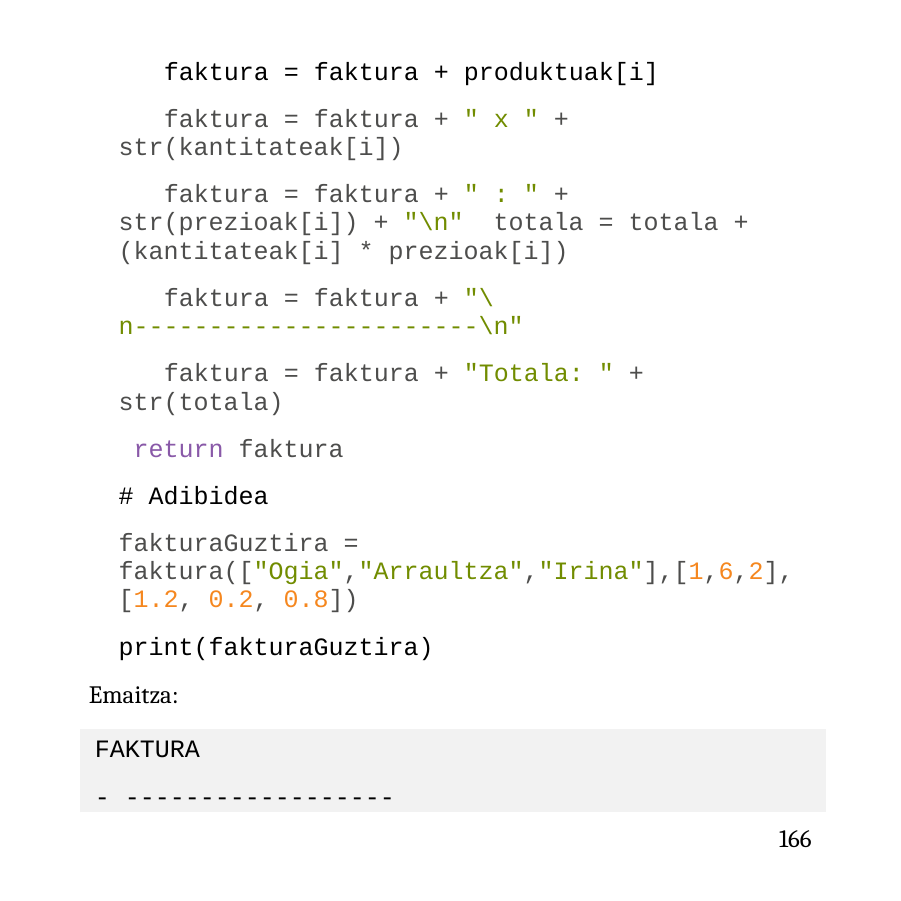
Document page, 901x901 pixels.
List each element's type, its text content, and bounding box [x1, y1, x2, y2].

text faktura = faktura + " x " + str(kantitateak[i]) [118, 106, 811, 163]
text return faktura [118, 436, 811, 464]
text FAKTURA [86, 735, 820, 765]
text faktura = faktura + " : " + str(prezioak[i]) + "\n" totala = totala + (kantitateak[i] * prezioak[i]) [118, 182, 811, 267]
text # Adibidea [118, 483, 811, 512]
text print(fakturaGuztira) [118, 634, 811, 662]
text faktura = faktura + "Totala: " + str(totala) [118, 361, 811, 417]
text fakturaGuztira = faktura(["Ogia","Arraultza","Irina"],[1,6,2],[1.2, 0.2, 0.8]) [118, 530, 811, 615]
text Emaitza: [89, 681, 811, 710]
text - ------------------ [86, 776, 820, 806]
text faktura = faktura + produktuak[i] [118, 59, 811, 87]
text faktura = faktura + "\n-----------------------\n" [118, 285, 811, 342]
